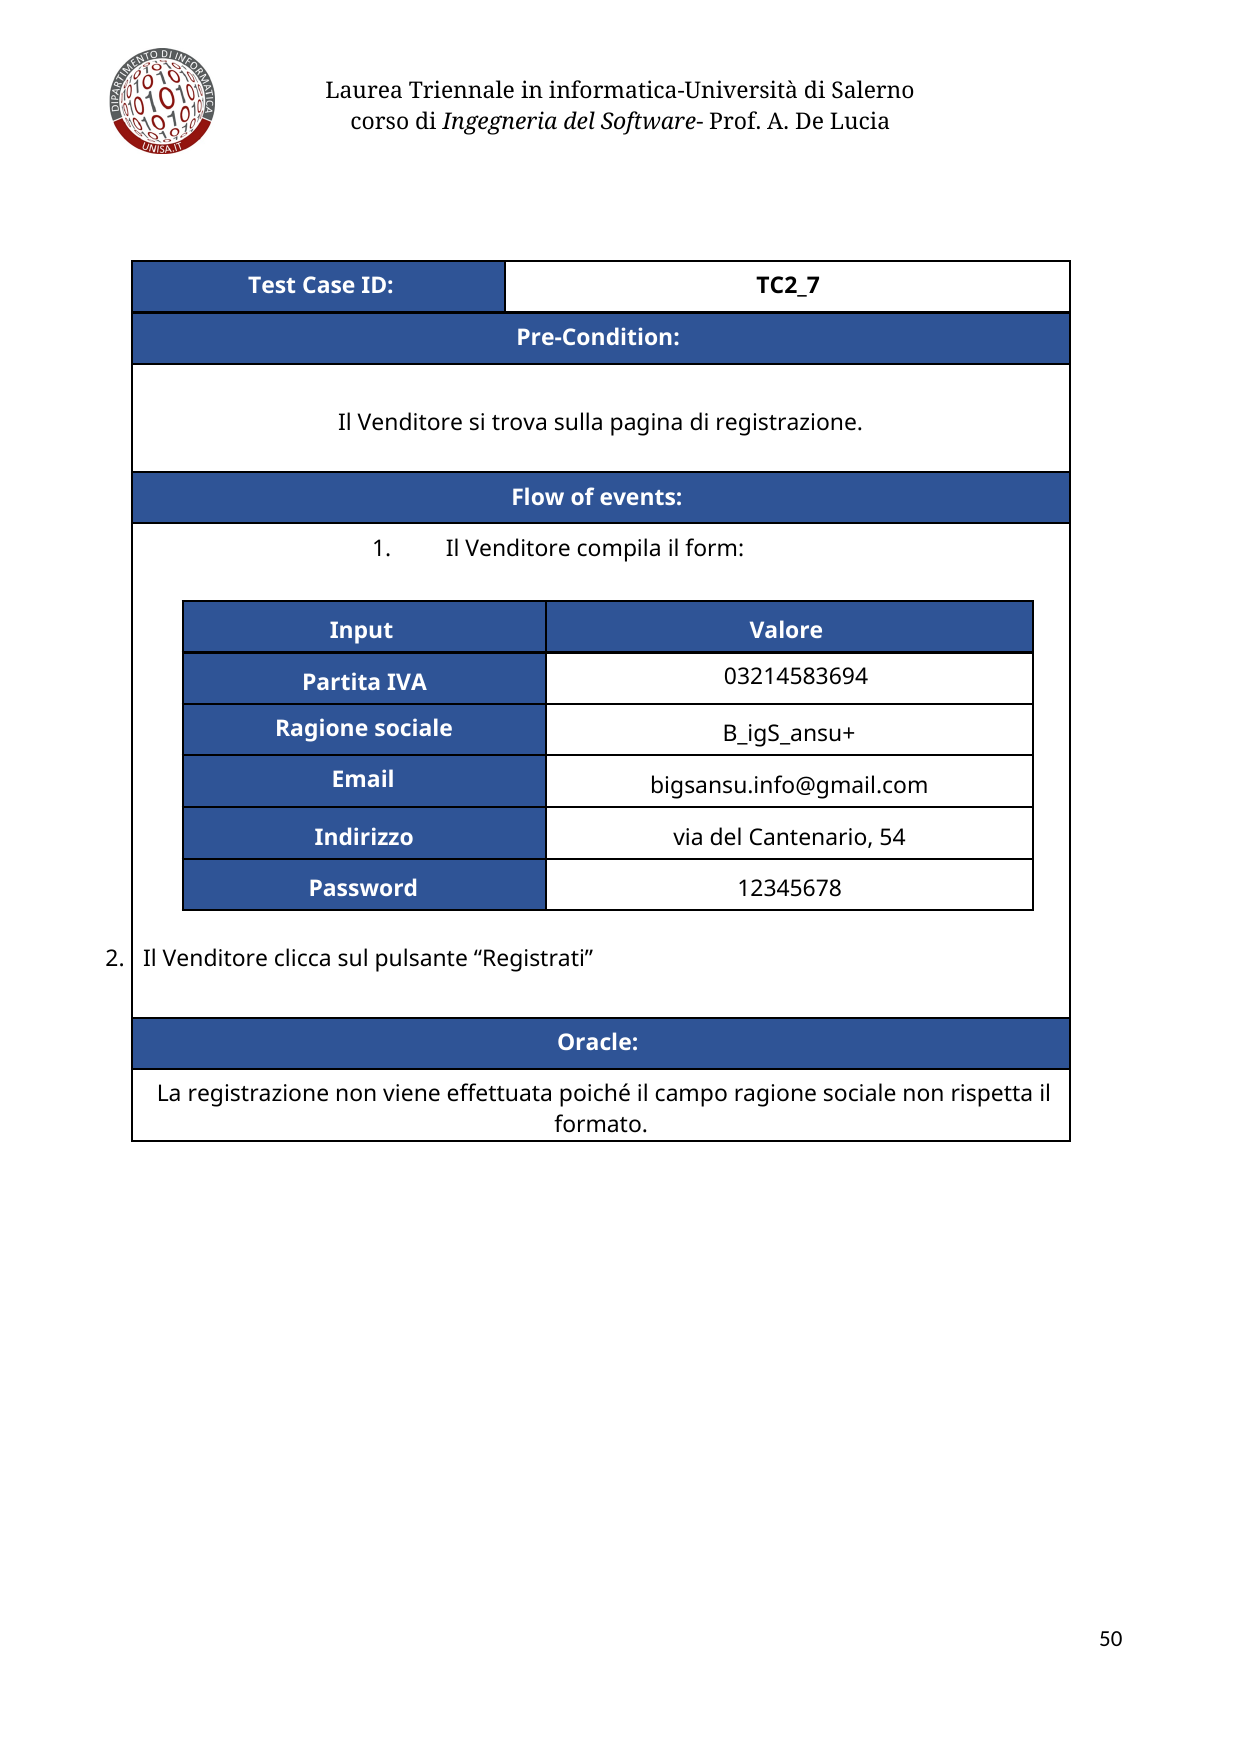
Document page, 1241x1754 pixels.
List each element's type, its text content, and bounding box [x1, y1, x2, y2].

table_cell Il Venditore compila il form: Il Venditore clicca sul pulsante “Registrati” [133, 524, 1069, 1017]
table_cell Il Venditore si trova sulla pagina di registrazione. [133, 365, 1069, 471]
table_cell bigsansu.info@gmail.com [547, 756, 1032, 806]
table_cell B_igS_ansu+ [547, 705, 1032, 754]
table_header Test Case ID: [133, 262, 504, 311]
table_cell Pre-Condition: [133, 314, 1069, 363]
table_header Valore [547, 602, 1032, 651]
table_cell Indirizzo [184, 808, 545, 858]
table_cell 03214583694 [547, 654, 1032, 703]
table_cell via del Cantenario, 54 [547, 808, 1032, 858]
table_header Input [184, 602, 545, 651]
table_header TC2_7 [506, 262, 1069, 311]
table_cell Partita IVA [184, 654, 545, 703]
table_cell Flow of events: [133, 473, 1069, 522]
table_cell Ragione sociale [184, 705, 545, 754]
table_cell 12345678 [547, 860, 1032, 909]
table_cell Oracle: [133, 1019, 1069, 1068]
table_cell Email [184, 756, 545, 806]
table_cell La registrazione non viene effettuata poiché il campo ragione sociale non rispetta il formato. [133, 1070, 1069, 1139]
table_cell Password [184, 860, 545, 909]
